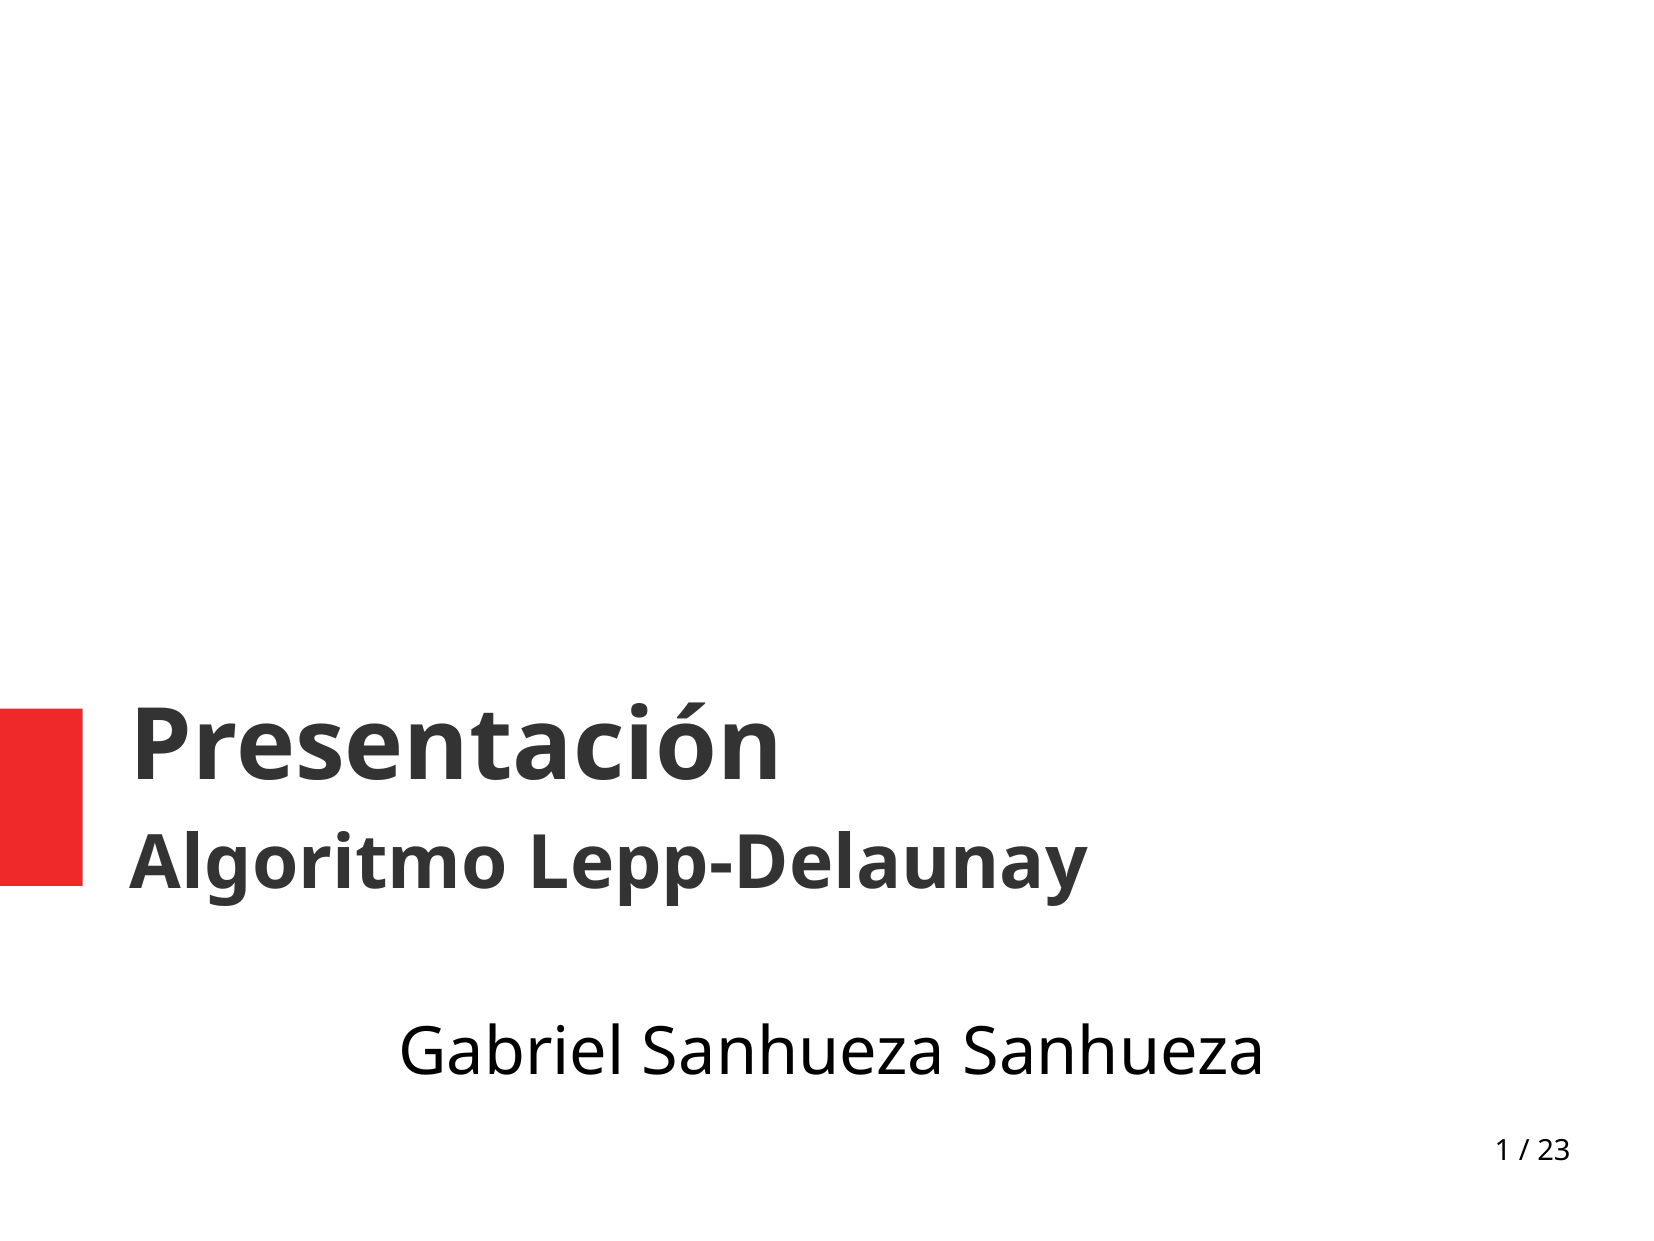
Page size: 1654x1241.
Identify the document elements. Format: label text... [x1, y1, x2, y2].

title Presentación Algoritmo Lepp-Delaunay [129, 673, 1536, 910]
subtitle Gabriel Sanhueza Sanhueza [129, 968, 1536, 1130]
